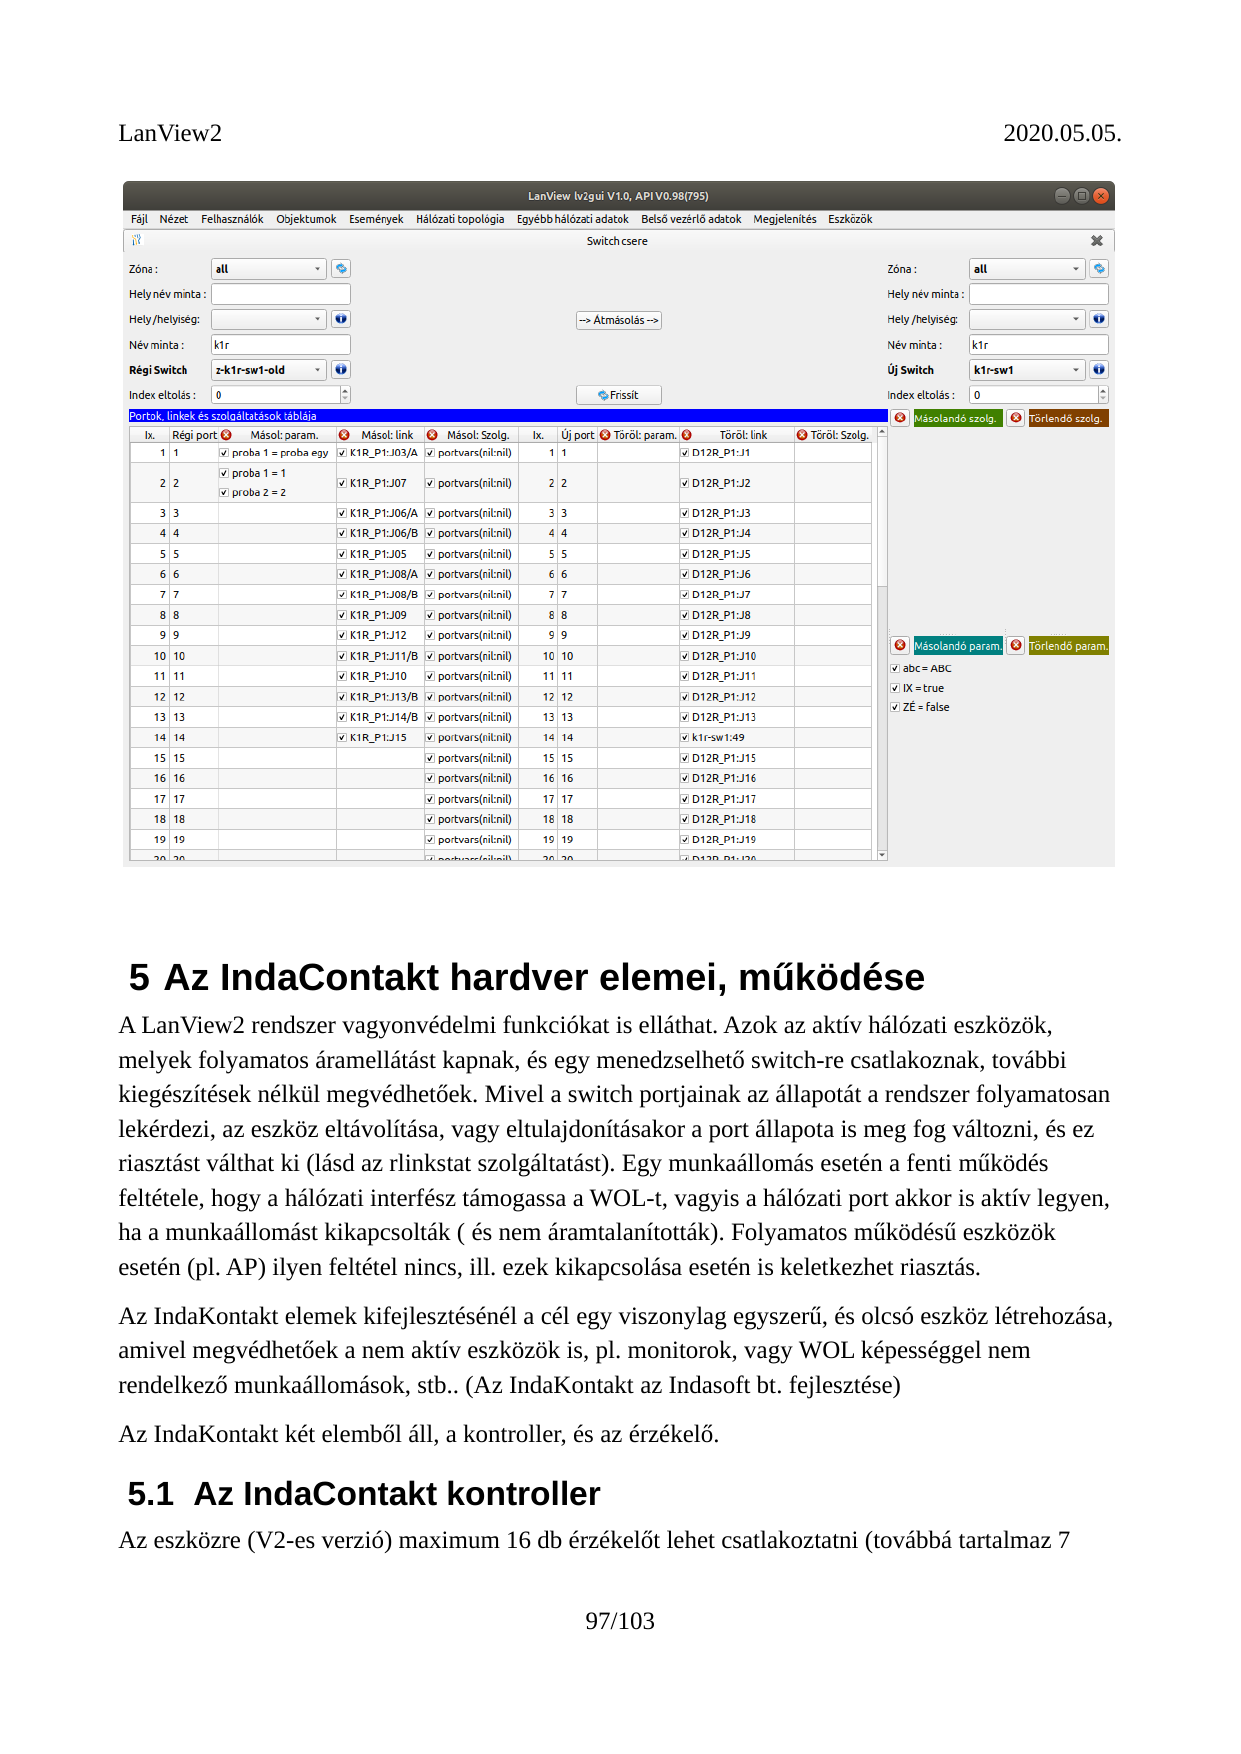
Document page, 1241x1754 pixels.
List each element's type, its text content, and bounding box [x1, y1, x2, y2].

picture [118, 177, 1123, 875]
subtitle Az IndaContakt hardver elemei, működése [118, 954, 1122, 998]
text A LanView2 rendszer vagyonvédelmi funkciókat is elláthat. Azok az aktív hálózati eszközök, melyek folyamatos áramellátást kapnak, és egy menedzselhető switch-re csatlakoznak, további kiegészítések nélkül megvédhetőek. Mivel a switch portjainak az állapotát a rendszer folyamatosan lekérdezi, az eszköz eltávolítása, vagy eltulajdonításakor a port állapota is meg fog változni, és ez riasztást válthat ki (lásd az rlinkstat szolgáltatást). Egy munkaállomás esetén a fenti működés feltétele, hogy a hálózati interfész támogassa a WOL-t, vagyis a hálózati port akkor is aktív legyen, ha a munkaállomást kikapcsolták ( és nem áramtalanították). Folyamatos működésű eszközök esetén (pl. AP) ilyen feltétel nincs, ill. ezek kikapcsolása esetén is keletkezhet riasztás. [118, 1010, 1122, 1281]
text Az IndaKontakt elemek kifejlesztésénél a cél egy viszonylag egyszerű, és olcsó eszköz létrehozása, amivel megvédhetőek a nem aktív eszközök is, pl. monitorok, vagy WOL képességgel nem rendelkező munkaállomások, stb.. (Az IndaKontakt az Indasoft bt. fejlesztése) [118, 1301, 1122, 1398]
text Az IndaKontakt két elemből áll, a kontroller, és az érzékelő. [118, 1419, 1122, 1448]
subtitle Az IndaContakt kontroller [118, 1474, 1122, 1513]
text Az eszközre (V2-es verzió) maximum 16 db érzékelőt lehet csatlakoztatni (továbbá tartalmaz 7 [118, 1525, 1122, 1554]
